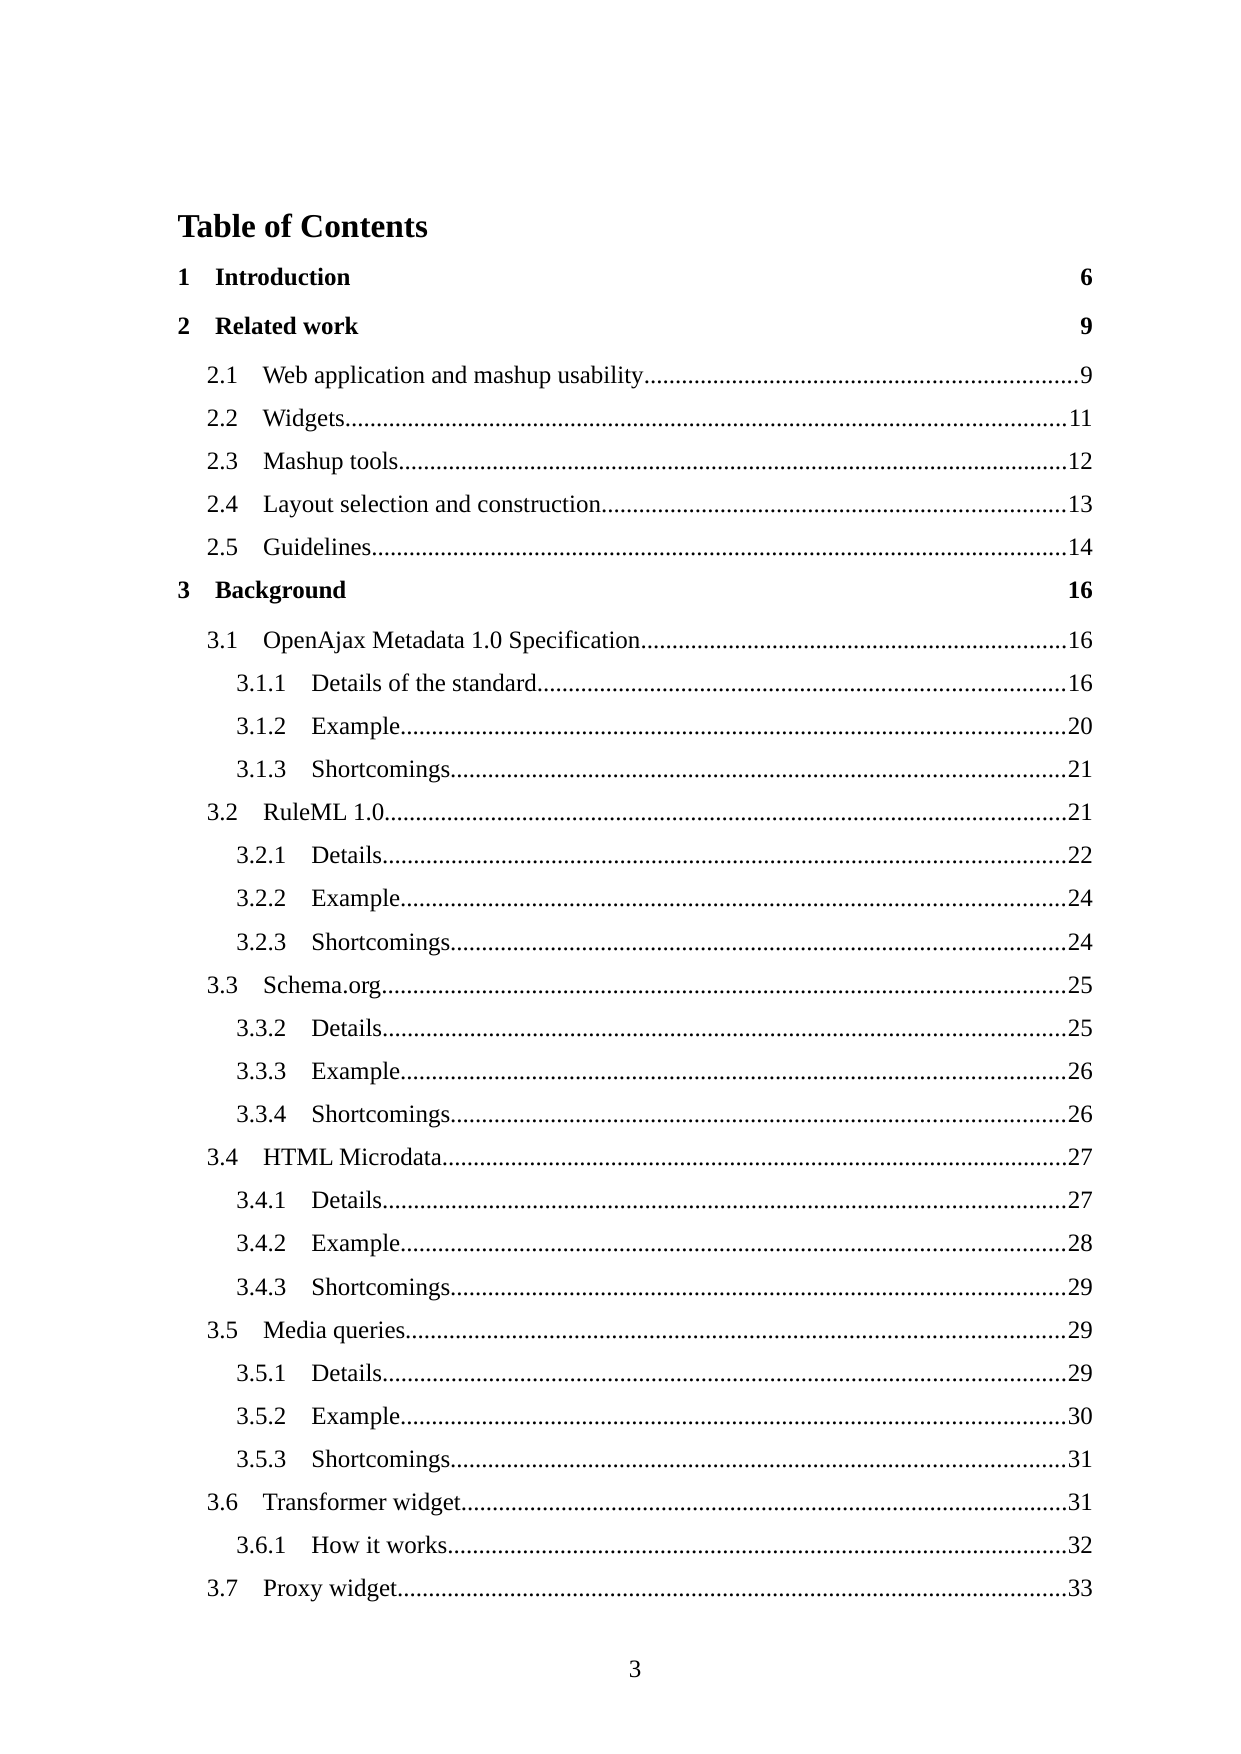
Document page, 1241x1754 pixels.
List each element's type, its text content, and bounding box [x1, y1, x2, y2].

text 3.6 Transformer widget 31 [207, 1487, 1093, 1516]
text 3.6.1 How it works 32 [236, 1530, 1093, 1559]
text 2.5 Guidelines 14 [207, 532, 1093, 561]
text 3.1.1 Details of the standard 16 [236, 668, 1093, 697]
text 3.4.1 Details 27 [236, 1185, 1093, 1214]
text 2.3 Mashup tools 12 [207, 446, 1093, 475]
text 3.1 OpenAjax Metadata 1.0 Specification 16 [207, 625, 1093, 653]
text 3.4.3 Shortcomings 29 [236, 1272, 1093, 1300]
text 3.3 Schema.org 25 [207, 970, 1093, 998]
text 3.2.1 Details 22 [236, 840, 1093, 869]
text 3.3.4 Shortcomings 26 [236, 1099, 1093, 1128]
text 3.2.3 Shortcomings 24 [236, 927, 1093, 955]
text 3.2.2 Example 24 [236, 883, 1093, 912]
text 3.5 Media queries 29 [207, 1315, 1093, 1343]
text 3.4 HTML Microdata 27 [207, 1142, 1093, 1171]
text 3.5.1 Details 29 [236, 1358, 1093, 1387]
text 3.1.2 Example 20 [236, 711, 1093, 740]
text 3.3.2 Details 25 [236, 1013, 1093, 1042]
text 2 Related work 9 [177, 311, 1093, 340]
text 3.3.3 Example 26 [236, 1056, 1093, 1085]
text 3.1.3 Shortcomings 21 [236, 754, 1093, 783]
text 3.2 RuleML 1.0 21 [207, 797, 1093, 826]
text 3.4.2 Example 28 [236, 1228, 1093, 1257]
text 3 Background 16 [177, 576, 1093, 604]
text 2.1 Web application and mashup usability 9 [207, 360, 1093, 389]
text 3.5.3 Shortcomings 31 [236, 1444, 1093, 1473]
text 1 Introduction 6 [177, 262, 1093, 291]
subtitle Table of Contents [177, 206, 1093, 244]
text 2.4 Layout selection and construction 13 [207, 489, 1093, 518]
text 2.2 Widgets 11 [207, 403, 1093, 432]
text 3.5.2 Example 30 [236, 1401, 1093, 1430]
text 3.7 Proxy widget 33 [207, 1573, 1093, 1602]
